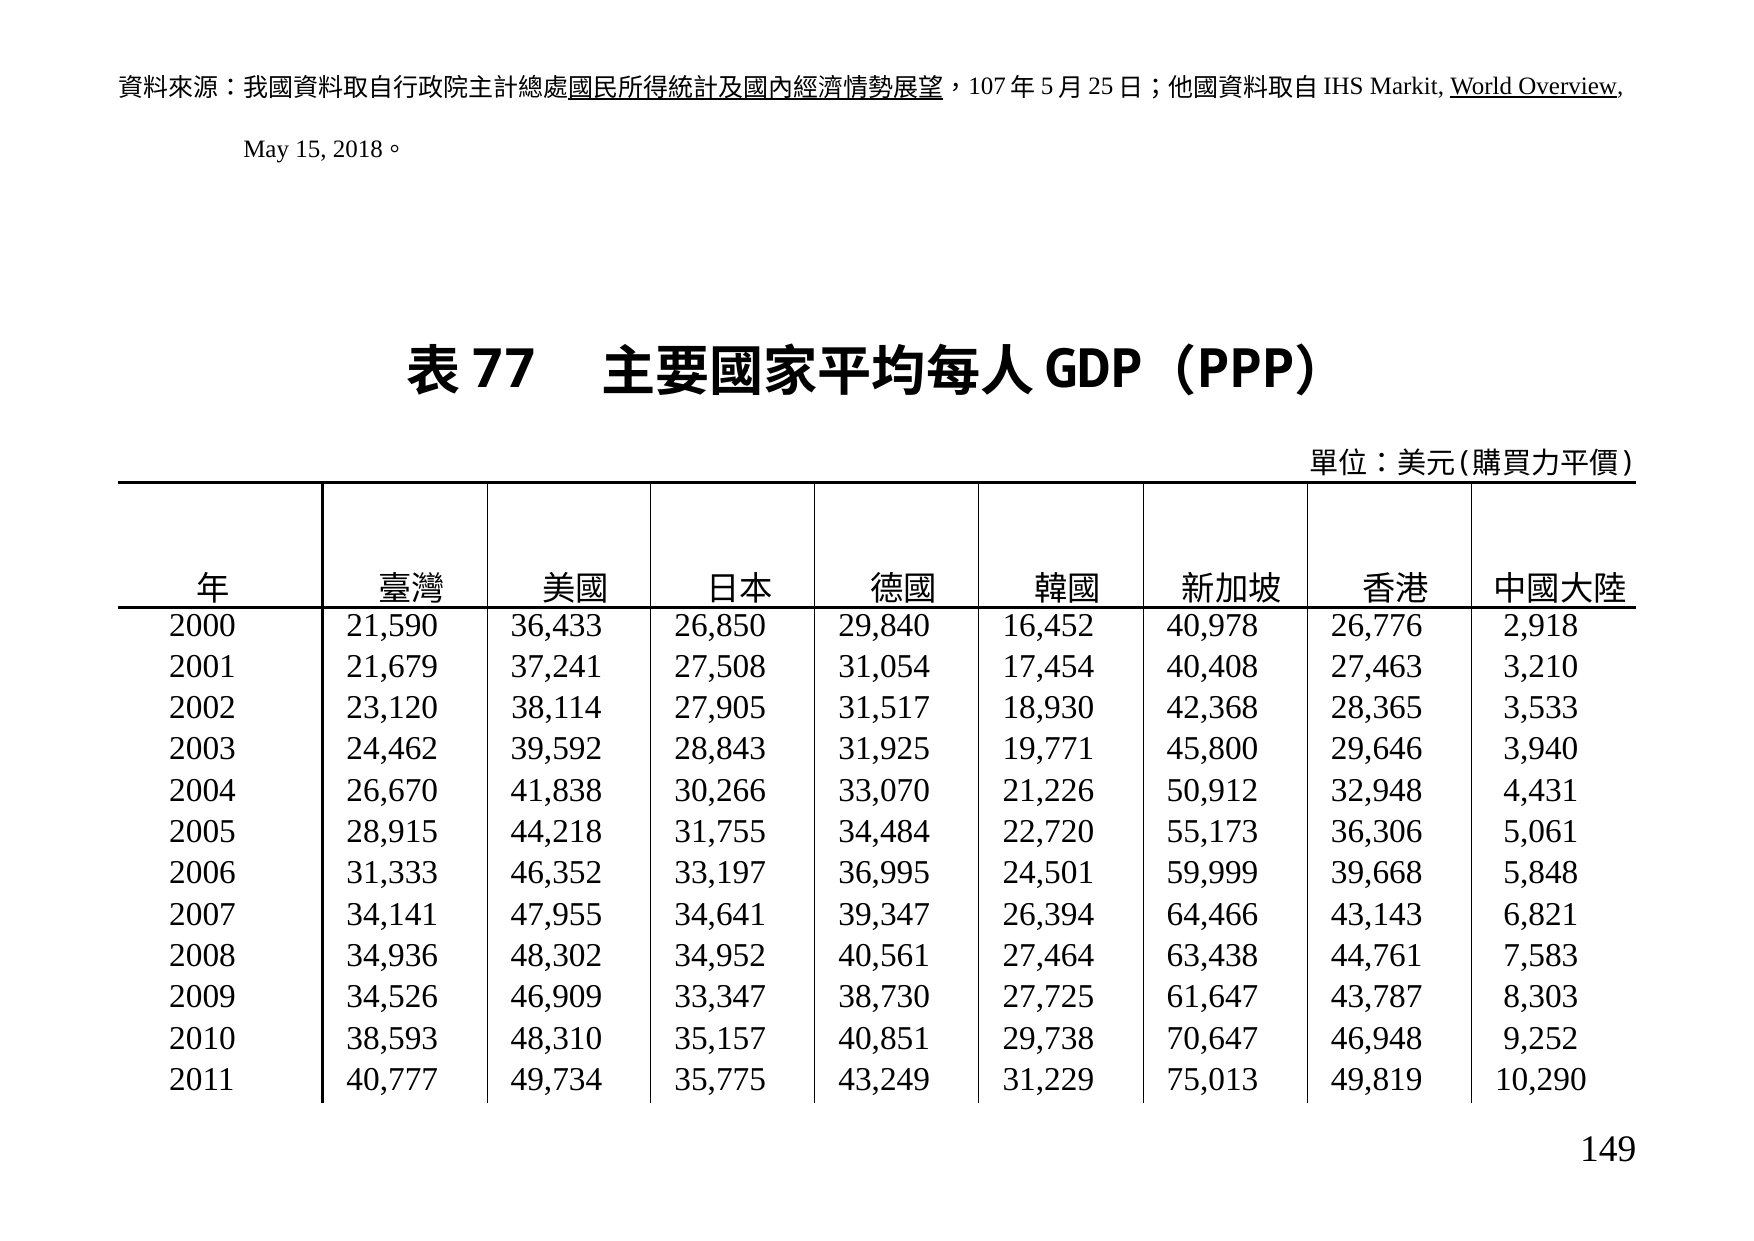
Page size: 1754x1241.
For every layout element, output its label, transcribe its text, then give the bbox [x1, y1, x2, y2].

text 單位：美元(購買力平價) [118, 419, 1636, 481]
table_cell 2002 [118, 689, 321, 730]
table_cell 34,952 [651, 937, 814, 978]
table_header 香港 [1308, 484, 1471, 606]
table_cell 2003 [118, 730, 321, 772]
table_cell 41,838 [488, 772, 650, 813]
table_cell 38,593 [324, 1020, 487, 1061]
table_cell 75,013 [1144, 1061, 1307, 1103]
table_cell 2007 [118, 896, 321, 937]
table_cell 26,394 [979, 896, 1143, 937]
table_cell 35,775 [651, 1061, 814, 1103]
table_cell 27,725 [979, 979, 1143, 1020]
table_cell 2,918 [1472, 609, 1636, 648]
table_cell 21,679 [324, 648, 487, 689]
table_cell 33,197 [651, 855, 814, 896]
table_cell 3,940 [1472, 730, 1636, 772]
table_cell 31,229 [979, 1061, 1143, 1103]
table_cell 31,333 [324, 855, 487, 896]
table_cell 36,433 [488, 609, 650, 648]
table_cell 22,720 [979, 813, 1143, 854]
table_cell 24,501 [979, 855, 1143, 896]
table_cell 38,114 [488, 689, 650, 730]
table_cell 27,905 [651, 689, 814, 730]
table_cell 33,347 [651, 979, 814, 1020]
table_cell 29,646 [1308, 730, 1471, 772]
table_cell 31,755 [651, 813, 814, 854]
table_cell 34,936 [324, 937, 487, 978]
table_cell 40,408 [1144, 648, 1307, 689]
table_header 新加坡 [1144, 484, 1307, 606]
table_cell 39,668 [1308, 855, 1471, 896]
table_cell 2000 [118, 609, 321, 648]
table_cell 2009 [118, 979, 321, 1020]
table_cell 59,999 [1144, 855, 1307, 896]
table_cell 43,787 [1308, 979, 1471, 1020]
table_cell 34,484 [815, 813, 978, 854]
table_header 臺灣 [324, 484, 487, 606]
table_cell 26,670 [324, 772, 487, 813]
table_cell 40,777 [324, 1061, 487, 1103]
table_cell 17,454 [979, 648, 1143, 689]
table_cell 2010 [118, 1020, 321, 1061]
table_cell 45,800 [1144, 730, 1307, 772]
table_cell 44,761 [1308, 937, 1471, 978]
table_cell 4,431 [1472, 772, 1636, 813]
table_cell 43,143 [1308, 896, 1471, 937]
table_cell 19,771 [979, 730, 1143, 772]
table_cell 31,517 [815, 689, 978, 730]
table_cell 2008 [118, 937, 321, 978]
table_cell 46,948 [1308, 1020, 1471, 1061]
table_cell 28,843 [651, 730, 814, 772]
table_cell 26,776 [1308, 609, 1471, 648]
table_cell 36,995 [815, 855, 978, 896]
text 資料來源：我國資料取自行政院主計總處國民所得統計及國內經濟情勢展望，107年5月25日；他國資料取自IHS Markit, World Overview, May 15, 2018。 [118, 44, 1636, 169]
table_cell 27,508 [651, 648, 814, 689]
table_cell 26,850 [651, 609, 814, 648]
table_cell 3,533 [1472, 689, 1636, 730]
table_cell 48,302 [488, 937, 650, 978]
table_cell 38,730 [815, 979, 978, 1020]
table_cell 2004 [118, 772, 321, 813]
table_cell 34,641 [651, 896, 814, 937]
table_cell 34,526 [324, 979, 487, 1020]
table_cell 44,218 [488, 813, 650, 854]
table_cell 27,464 [979, 937, 1143, 978]
table_cell 55,173 [1144, 813, 1307, 854]
table_cell 16,452 [979, 609, 1143, 648]
table_cell 7,583 [1472, 937, 1636, 978]
table_cell 9,252 [1472, 1020, 1636, 1061]
table_cell 27,463 [1308, 648, 1471, 689]
table_header 日本 [651, 484, 814, 606]
table_header 韓國 [979, 484, 1143, 606]
table_cell 50,912 [1144, 772, 1307, 813]
table_cell 61,647 [1144, 979, 1307, 1020]
table_cell 29,738 [979, 1020, 1143, 1061]
table_cell 64,466 [1144, 896, 1307, 937]
table_cell 21,226 [979, 772, 1143, 813]
table_cell 10,290 [1472, 1061, 1636, 1103]
table_cell 49,734 [488, 1061, 650, 1103]
table_cell 28,365 [1308, 689, 1471, 730]
subtitle 表77 主要國家平均每人GDP（PPP） [118, 294, 1636, 419]
table_cell 21,590 [324, 609, 487, 648]
table_cell 47,955 [488, 896, 650, 937]
table_cell 8,303 [1472, 979, 1636, 1020]
table_cell 30,266 [651, 772, 814, 813]
table_cell 35,157 [651, 1020, 814, 1061]
table_cell 46,352 [488, 855, 650, 896]
table_cell 3,210 [1472, 648, 1636, 689]
table_cell 42,368 [1144, 689, 1307, 730]
table_header 美國 [488, 484, 650, 606]
table_cell 34,141 [324, 896, 487, 937]
table_cell 2006 [118, 855, 321, 896]
table_header 年 [118, 484, 321, 606]
table_cell 5,061 [1472, 813, 1636, 854]
table_cell 31,054 [815, 648, 978, 689]
table_cell 49,819 [1308, 1061, 1471, 1103]
table_cell 63,438 [1144, 937, 1307, 978]
table_cell 31,925 [815, 730, 978, 772]
table_cell 29,840 [815, 609, 978, 648]
table_cell 39,592 [488, 730, 650, 772]
table_cell 70,647 [1144, 1020, 1307, 1061]
table_cell 2005 [118, 813, 321, 854]
table_cell 39,347 [815, 896, 978, 937]
table_cell 37,241 [488, 648, 650, 689]
table_cell 24,462 [324, 730, 487, 772]
table_cell 33,070 [815, 772, 978, 813]
table_cell 40,561 [815, 937, 978, 978]
table_cell 40,978 [1144, 609, 1307, 648]
table_cell 28,915 [324, 813, 487, 854]
table_cell 2011 [118, 1061, 321, 1103]
table_cell 2001 [118, 648, 321, 689]
table_cell 48,310 [488, 1020, 650, 1061]
table_cell 40,851 [815, 1020, 978, 1061]
table_cell 32,948 [1308, 772, 1471, 813]
table_cell 36,306 [1308, 813, 1471, 854]
table_header 德國 [815, 484, 978, 606]
table_cell 46,909 [488, 979, 650, 1020]
table_cell 18,930 [979, 689, 1143, 730]
table_cell 43,249 [815, 1061, 978, 1103]
table_cell 23,120 [324, 689, 487, 730]
table_cell 5,848 [1472, 855, 1636, 896]
table_cell 6,821 [1472, 896, 1636, 937]
table_header 中國大陸 [1472, 484, 1636, 606]
